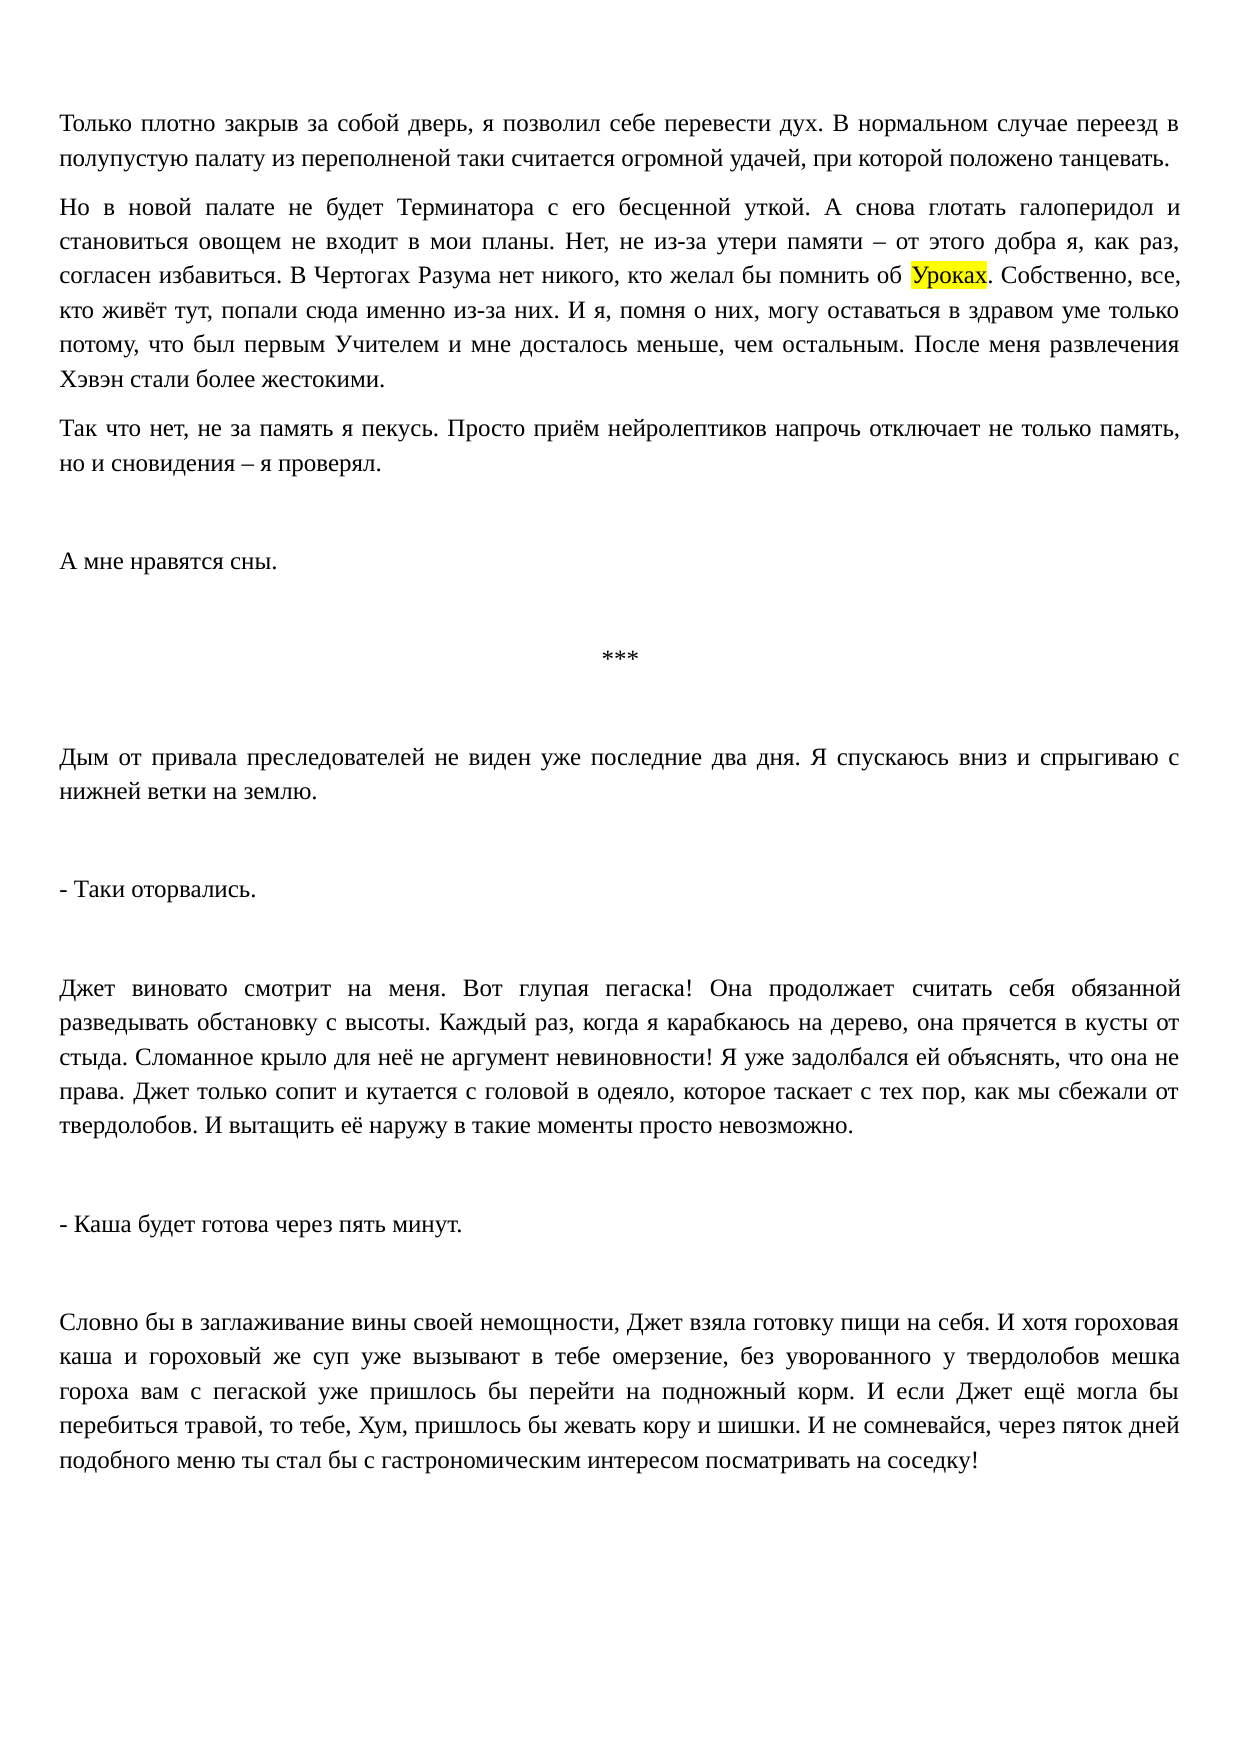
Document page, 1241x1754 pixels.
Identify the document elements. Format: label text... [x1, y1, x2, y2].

text - Таки оторвались. [59, 874, 1181, 903]
text Но в новой палате не будет Терминатора с его бесценной уткой. А снова глотать галоперидол и становиться овощем не входит в мои планы. Нет, не из-за утери памяти – от этого добра я, как раз, согласен избавиться. В Чертогах Разума нет никого, кто желал бы помнить об Уроках. Собственно, все, кто живёт тут, попали сюда именно из-за них. И я, помня о них, могу оставаться в здравом уме только потому, что был первым Учителем и мне досталось меньше, чем остальным. После меня развлечения Хэвэн стали более жестокими. [59, 192, 1181, 393]
text Дым от привала преследователей не виден уже последние два дня. Я спускаюсь вниз и спрыгиваю с нижней ветки на землю. [59, 742, 1181, 805]
text - Каша будет готова через пять минут. [59, 1209, 1181, 1237]
text Джет виновато смотрит на меня. Вот глупая пегаска! Она продолжает считать себя обязанной разведывать обстановку с высоты. Каждый раз, когда я карабкаюсь на дерево, она прячется в кусты от стыда. Сломанное крыло для неё не аргумент невиновности! Я уже задолбался ей объяснять, что она не права. Джет только сопит и кутается с головой в одеяло, которое таскает с тех пор, как мы сбежали от твердолобов. И вытащить её наружу в такие моменты просто невозможно. [59, 973, 1181, 1139]
text *** [59, 644, 1181, 673]
text Так что нет, не за память я пекусь. Просто приём нейролептиков напрочь отключает не только память, но и сновидения – я проверял. [59, 413, 1181, 476]
text Словно бы в заглаживание вины своей немощности, Джет взяла готовку пищи на себя. И хотя гороховая каша и гороховый же суп уже вызывают в тебе омерзение, без уворованного у твердолобов мешка гороха вам с пегаской уже пришлось бы перейти на подножный корм. И если Джет ещё могла бы перебиться травой, то тебе, Хум, пришлось бы жевать кору и шишки. И не сомневайся, через пяток дней подобного меню ты стал бы с гастрономическим интересом посматривать на соседку! [59, 1307, 1181, 1473]
text А мне нравятся сны. [59, 546, 1181, 574]
text Только плотно закрыв за собой дверь, я позволил себе перевести дух. В нормальном случае переезд в полупустую палату из переполненой таки считается огромной удачей, при которой положено танцевать. [59, 108, 1181, 171]
